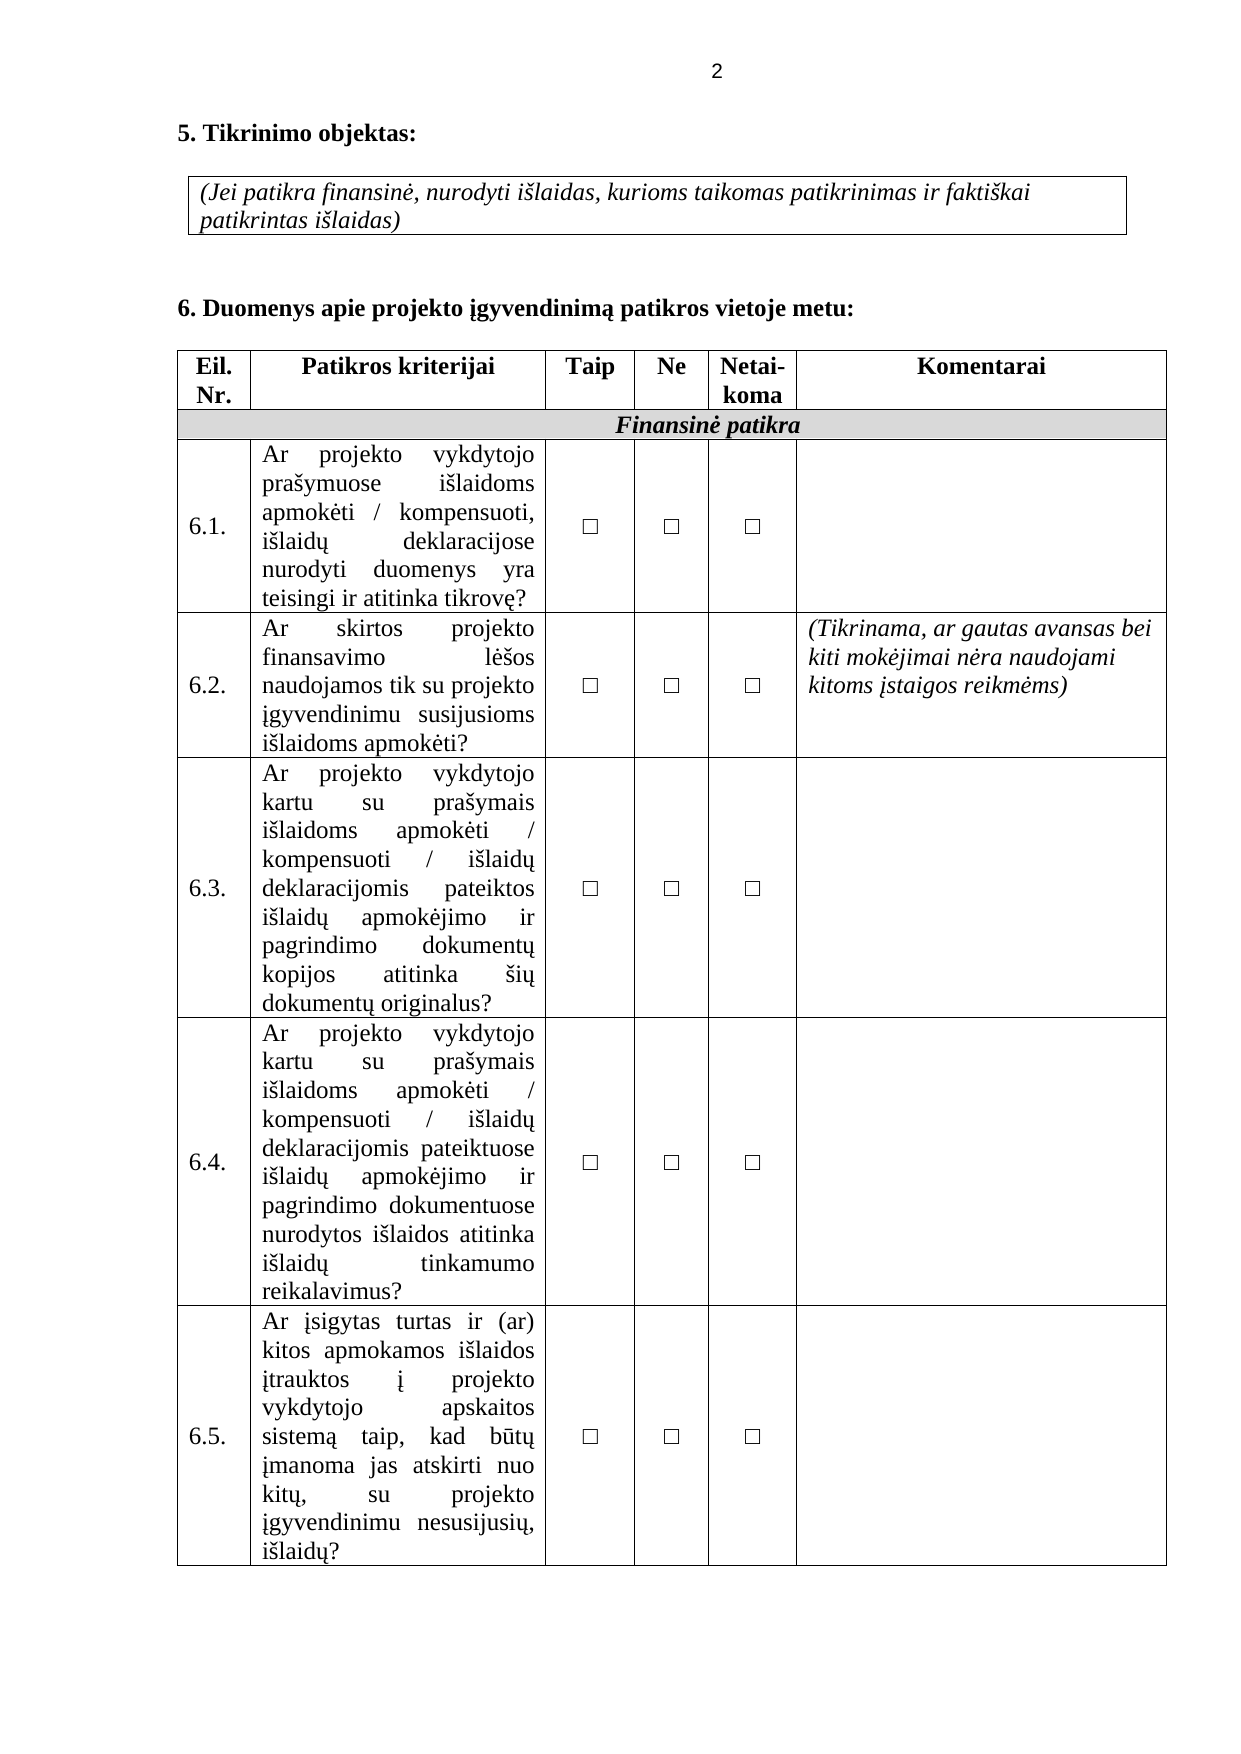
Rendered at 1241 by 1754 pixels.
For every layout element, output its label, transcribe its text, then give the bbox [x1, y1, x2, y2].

table_cell Ar įsigytas turtas ir (ar) kitos apmokamos išlaidos įtrauktos į projekto vykdytojo apskaitos sistemą taip, kad būtų įmanoma jas atskirti nuo kitų, su projekto įgyvendinimu nesusijusių, išlaidų? [251, 1306, 545, 1565]
table_header Taip [546, 351, 634, 409]
table_header Patikros kriterijai [251, 351, 545, 409]
table_cell 6.2. [178, 613, 250, 757]
table_cell □ [546, 1018, 634, 1305]
text 5. Tikrinimo objektas: [177, 118, 1181, 147]
table_cell Ar projekto vykdytojo kartu su prašymais išlaidoms apmokėti / kompensuoti / išlaidų deklaracijomis pateiktos išlaidų apmokėjimo ir pagrindimo dokumentų kopijos atitinka šių dokumentų originalus? [251, 758, 545, 1017]
table_cell □ [635, 758, 708, 1017]
table_cell 6.5. [178, 1306, 250, 1565]
table_cell □ [709, 613, 796, 757]
table_header Netai-koma [709, 351, 796, 409]
table_cell □ [709, 1018, 796, 1305]
text 6. Duomenys apie projekto įgyvendinimą patikros vietoje metu: [177, 293, 1181, 321]
table_cell Ar projekto vykdytojo prašymuose išlaidoms apmokėti / kompensuoti, išlaidų deklaracijose nurodyti duomenys yra teisingi ir atitinka tikrovę? [251, 440, 545, 612]
table_cell Ar projekto vykdytojo kartu su prašymais išlaidoms apmokėti / kompensuoti / išlaidų deklaracijomis pateiktuose išlaidų apmokėjimo ir pagrindimo dokumentuose nurodytos išlaidos atitinka išlaidų tinkamumo reikalavimus? [251, 1018, 545, 1305]
table_cell □ [709, 440, 796, 612]
table_header Komentarai [797, 351, 1166, 409]
table_cell □ [546, 758, 634, 1017]
table_cell (Tikrinama, ar gautas avansas bei kiti mokėjimai nėra naudojami kitoms įstaigos reikmėms) [797, 613, 1166, 757]
table_cell □ [546, 613, 634, 757]
table_cell 6.1. [178, 440, 250, 612]
table_cell □ [635, 1018, 708, 1305]
table_cell [797, 1306, 1166, 1565]
table_cell Finansinė patikra [178, 410, 1166, 438]
table_cell □ [635, 440, 708, 612]
table_cell □ [546, 1306, 634, 1565]
table_header Ne [635, 351, 708, 409]
table_cell □ [635, 613, 708, 757]
table_cell 6.3. [178, 758, 250, 1017]
table_cell □ [709, 758, 796, 1017]
table_cell □ [546, 440, 634, 612]
table_header Eil. Nr. [178, 351, 250, 409]
table_cell [797, 1018, 1166, 1305]
table_cell [797, 440, 1166, 612]
table_cell □ [709, 1306, 796, 1565]
table_header (Jei patikra finansinė, nurodyti išlaidas, kurioms taikomas patikrinimas ir faktiškai patikrintas išlaidas) [189, 177, 1126, 234]
table_cell [797, 758, 1166, 1017]
table_cell Ar skirtos projekto finansavimo lėšos naudojamos tik su projekto įgyvendinimu susijusioms išlaidoms apmokėti? [251, 613, 545, 757]
table_cell 6.4. [178, 1018, 250, 1305]
table_cell □ [635, 1306, 708, 1565]
